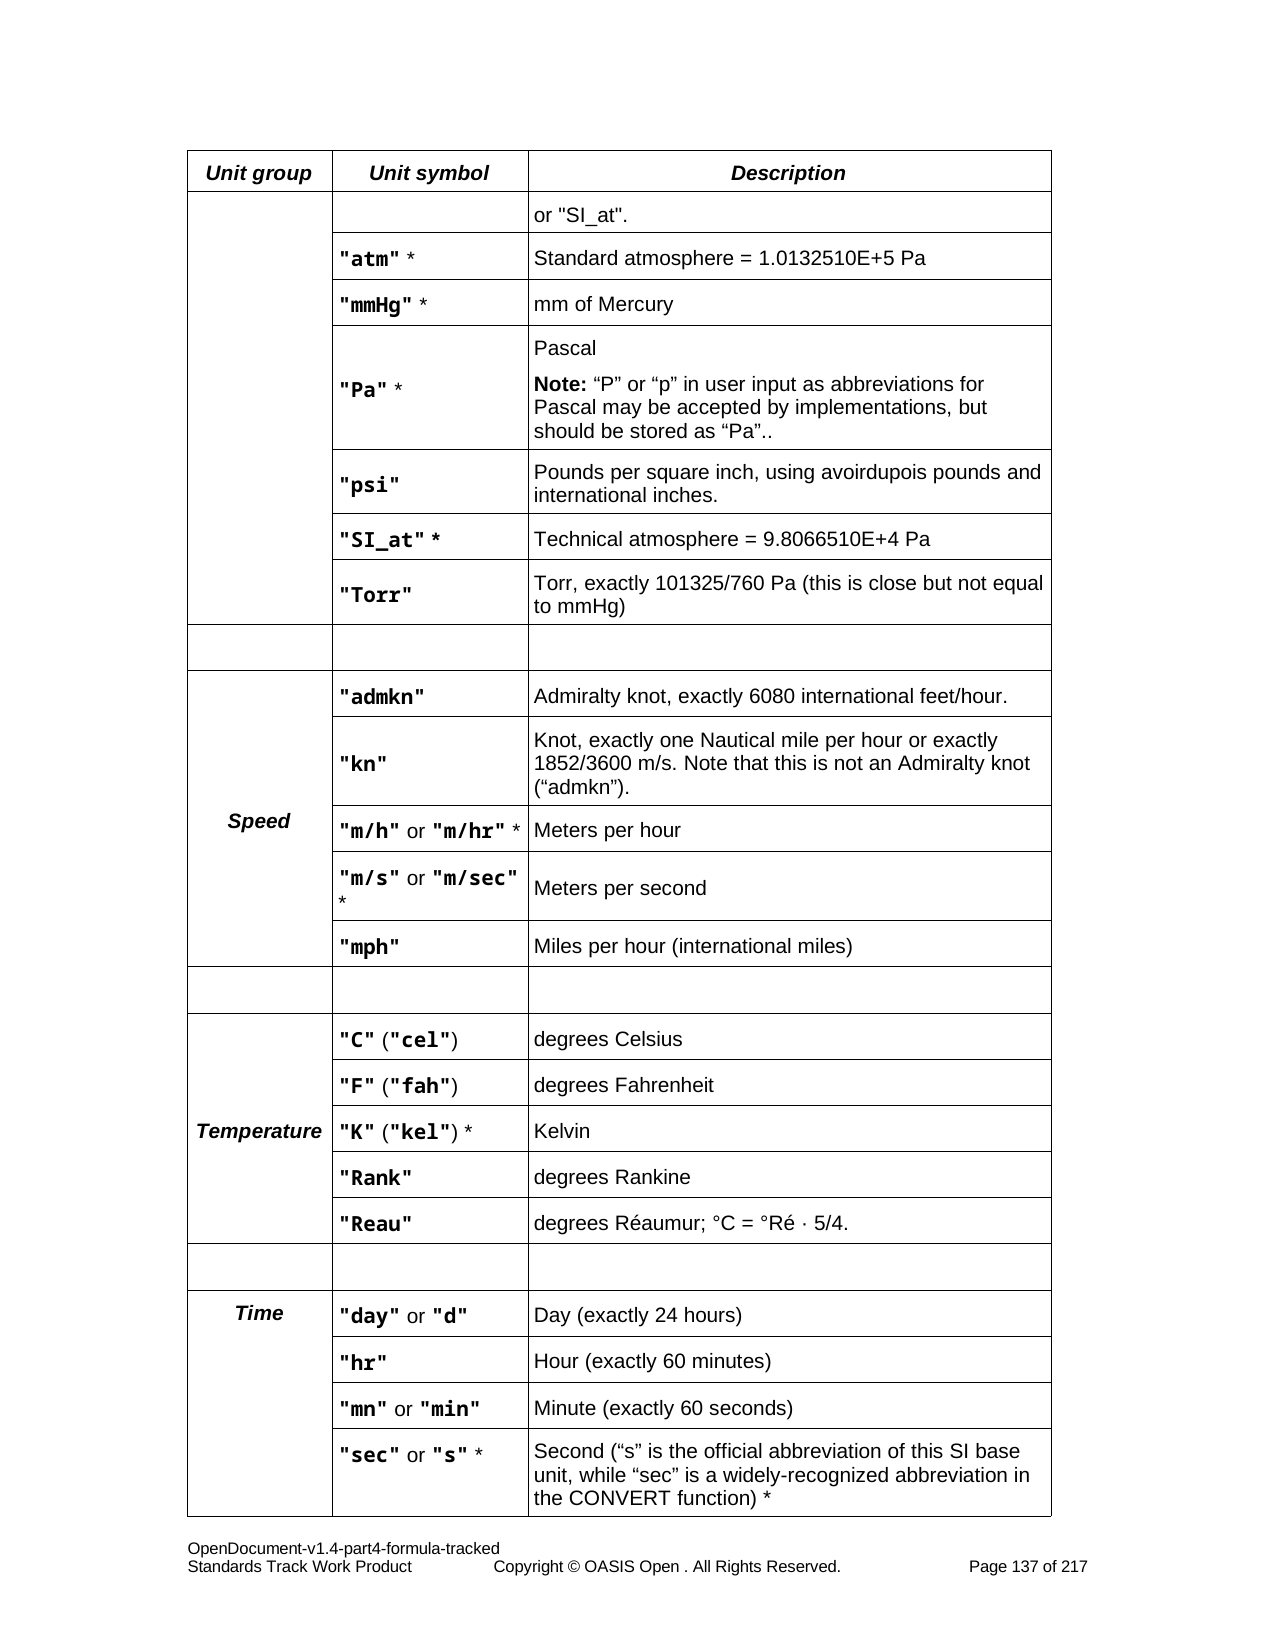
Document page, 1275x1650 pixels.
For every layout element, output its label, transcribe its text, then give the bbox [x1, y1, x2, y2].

table_header Unit group [188, 151, 332, 191]
table_cell "SI_at" * [333, 514, 528, 559]
table_cell [188, 625, 332, 670]
table_cell degrees Fahrenheit [529, 1060, 1051, 1105]
table_cell [188, 1244, 332, 1289]
table_cell "Torr" [333, 560, 528, 624]
table_cell degrees Réaumur; °C = °Ré · 5/4. [529, 1198, 1051, 1243]
table_cell Second (“s” is the official abbreviation of this SI base unit, while “sec” is a widely-recognized abbreviation in the CONVERT function) * [529, 1429, 1051, 1516]
table_cell Hour (exactly 60 minutes) [529, 1337, 1051, 1382]
table_cell Kelvin [529, 1106, 1051, 1151]
table_header Unit symbol [333, 151, 528, 191]
table_cell Temperature [188, 1014, 332, 1243]
table_cell "psi" [333, 450, 528, 513]
table_cell "kn" [333, 717, 528, 804]
table_cell "Rank" [333, 1152, 528, 1197]
table_cell [529, 967, 1051, 1013]
table_cell "Reau" [333, 1198, 528, 1243]
table_cell [529, 625, 1051, 670]
table_cell [333, 625, 528, 670]
table_cell [188, 192, 332, 624]
table_cell Torr, exactly 101325/760 Pa (this is close but not equal to mmHg) [529, 560, 1051, 624]
table_cell "mn" or "min" [333, 1383, 528, 1428]
table_cell Miles per hour (international miles) [529, 921, 1051, 966]
table_cell Standard atmosphere = 1.0132510E+5 Pa [529, 233, 1051, 278]
table_cell "atm" * [333, 233, 528, 278]
table_cell "K" ("kel") * [333, 1106, 528, 1151]
table_cell [333, 967, 528, 1013]
table_cell degrees Rankine [529, 1152, 1051, 1197]
table_cell [333, 1244, 528, 1289]
table_cell Technical atmosphere = 9.8066510E+4 Pa [529, 514, 1051, 559]
table_cell "Pa" * [333, 326, 528, 448]
table_cell "F" ("fah") [333, 1060, 528, 1105]
table_cell mm of Mercury [529, 280, 1051, 324]
table_cell "admkn" [333, 671, 528, 716]
table_cell "hr" [333, 1337, 528, 1382]
table_cell "day" or "d" [333, 1291, 528, 1336]
table_cell "mmHg" * [333, 280, 528, 324]
table_cell Pounds per square inch, using avoirdupois pounds and international inches. [529, 450, 1051, 513]
table_cell [529, 1244, 1051, 1289]
table_cell Meters per hour [529, 806, 1051, 851]
table_cell or "SI_at". [529, 192, 1051, 232]
table_cell Pascal Note: “P” or “p” in user input as abbreviations for Pascal may be accepted by implementations, but should be stored as “Pa”.. [529, 326, 1051, 448]
table_cell Admiralty knot, exactly 6080 international feet/hour. [529, 671, 1051, 716]
table_header Description [529, 151, 1051, 191]
table_cell Knot, exactly one Nautical mile per hour or exactly 1852/3600 m/s. Note that this is not an Admiralty knot (“admkn”). [529, 717, 1051, 804]
table_cell Meters per second [529, 852, 1051, 920]
table_cell "mph" [333, 921, 528, 966]
table_cell Day (exactly 24 hours) [529, 1291, 1051, 1336]
table_cell Time [188, 1291, 332, 1516]
table_cell "m/s" or "m/sec" * [333, 852, 528, 920]
table_cell "m/h" or "m/hr" * [333, 806, 528, 851]
table_cell degrees Celsius [529, 1014, 1051, 1059]
table_cell "C" ("cel") [333, 1014, 528, 1059]
table_cell Speed [188, 671, 332, 966]
table_cell [333, 192, 528, 232]
table_cell [188, 967, 332, 1013]
table_cell "sec" or "s" * [333, 1429, 528, 1516]
table_cell Minute (exactly 60 seconds) [529, 1383, 1051, 1428]
